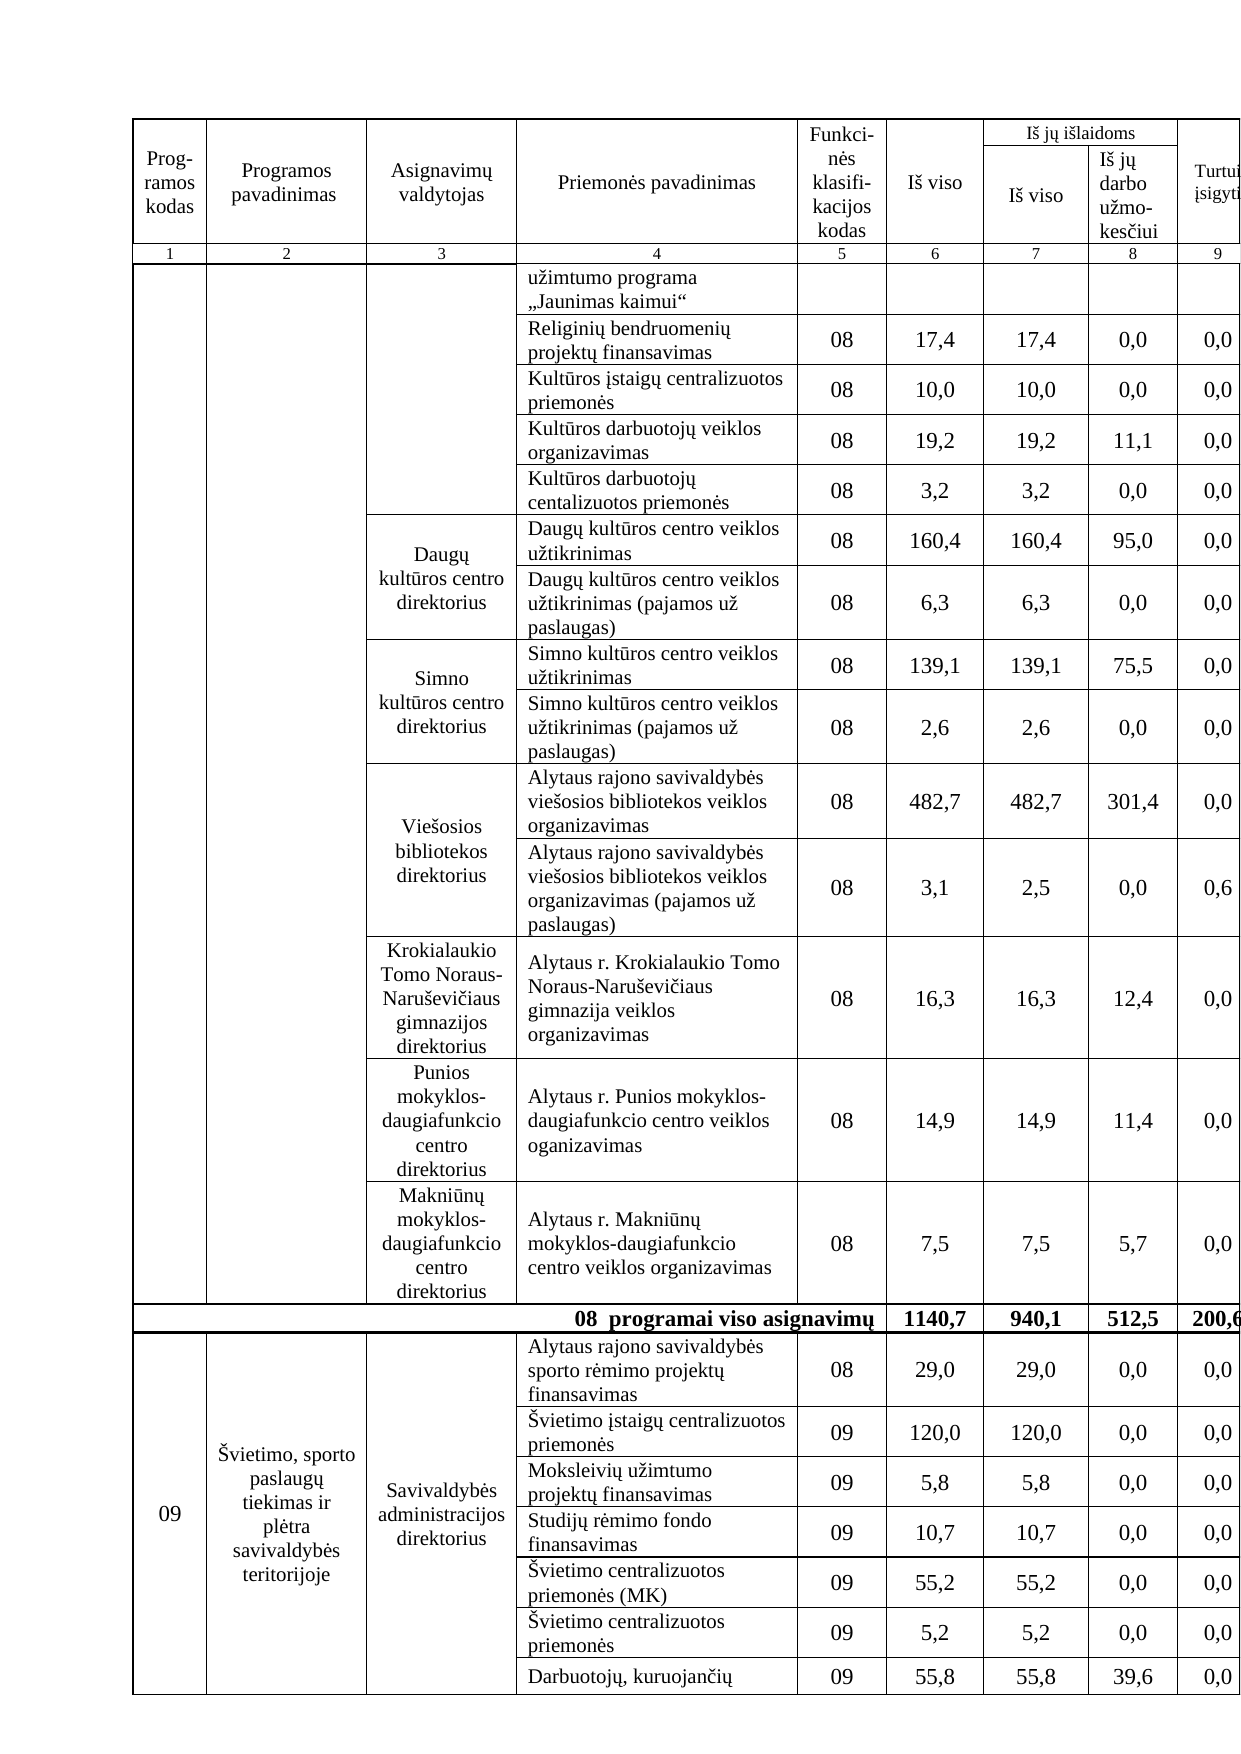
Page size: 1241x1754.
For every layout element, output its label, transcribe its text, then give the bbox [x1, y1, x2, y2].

table_header Iš viso [887, 120, 983, 243]
table_cell Iš viso [984, 146, 1088, 243]
table_cell 55,8 [887, 1658, 983, 1694]
table_cell Savivaldybės administracijos direktorius [367, 1334, 516, 1694]
table_cell 2,6 [887, 690, 983, 763]
table_cell 0,0 [1178, 315, 1239, 364]
table_cell Kultūros įstaigų centralizuotos priemonės [517, 365, 797, 414]
table_cell Švietimo centralizuotos priemonės [517, 1608, 797, 1657]
table_cell 301,4 [1089, 764, 1177, 837]
table_cell 120,0 [887, 1407, 983, 1456]
table_header Turtui įsigyti [1178, 120, 1239, 243]
table_cell [798, 264, 886, 313]
table_cell 0,0 [1178, 1182, 1239, 1303]
table_cell 5 [798, 244, 886, 263]
table_cell 0,0 [1178, 365, 1239, 414]
table_cell 1 [133, 244, 206, 263]
table_cell 12,4 [1089, 937, 1177, 1058]
table_cell 5,2 [887, 1608, 983, 1657]
table_cell 0,0 [1089, 1558, 1177, 1607]
table_cell [134, 265, 206, 1303]
table_cell Punios mokyklos-daugiafunkcio centro direktorius [367, 1059, 516, 1181]
table_cell [207, 265, 366, 1303]
table_cell 11,4 [1089, 1059, 1177, 1181]
table_cell 0,0 [1089, 1507, 1177, 1556]
table_cell Alytaus r. Punios mokyklos-daugiafunkcio centro veiklos oganizavimas [517, 1059, 797, 1181]
table_cell 14,9 [984, 1059, 1088, 1181]
table_cell 09 [798, 1457, 886, 1506]
table_header Asignavimų valdytojas [367, 120, 516, 243]
table_cell 7 [984, 244, 1088, 263]
table_cell 08 [798, 1059, 886, 1181]
table_cell 0,0 [1178, 1507, 1239, 1556]
table_cell 0,0 [1178, 415, 1239, 464]
table_cell 4 [517, 244, 797, 263]
table_header Funkci-nės klasifi-kacijos kodas [798, 120, 886, 243]
table_cell 9 [1178, 244, 1240, 263]
table_cell 2,6 [984, 690, 1088, 763]
table_cell 512,5 [1089, 1305, 1177, 1331]
table_cell 940,1 [984, 1305, 1088, 1331]
table_cell 3,1 [887, 839, 983, 936]
table_cell 09 [134, 1334, 206, 1694]
table_cell 29,0 [887, 1334, 983, 1406]
table_cell Švietimo įstaigų centralizuotos priemonės [517, 1407, 797, 1456]
table_cell Daugų kultūros centro direktorius [367, 515, 516, 639]
table_cell 08 [798, 764, 886, 837]
table_cell 7,5 [984, 1182, 1088, 1303]
table_cell 08 [798, 415, 886, 464]
table_cell 55,2 [887, 1558, 983, 1607]
table_cell Iš jų darbo užmo-kesčiui [1089, 146, 1177, 243]
table_header Programos pavadinimas [207, 120, 366, 243]
table_cell 0,0 [1089, 1457, 1177, 1506]
table_cell 200,6 [1178, 1305, 1239, 1331]
table_cell 5,8 [984, 1457, 1088, 1506]
table_cell Religinių bendruomenių projektų finansavimas [517, 315, 797, 364]
table_header Iš jų išlaidoms [984, 120, 1177, 145]
table_cell 10,0 [984, 365, 1088, 414]
table_header Priemonės pavadinimas [517, 120, 797, 243]
table_cell 0,0 [1178, 465, 1239, 514]
table_cell 09 [798, 1658, 886, 1694]
table_cell 5,7 [1089, 1182, 1177, 1303]
table_cell 0,0 [1178, 640, 1239, 689]
table_cell Švietimo, sporto paslaugų tiekimas ir plėtra savivaldybės teritorijoje [207, 1334, 366, 1694]
table_cell 14,9 [887, 1059, 983, 1181]
table_cell Simno kultūros centro veiklos užtikrinimas (pajamos už paslaugas) [517, 690, 797, 763]
table_cell 19,2 [887, 415, 983, 464]
table_cell Daugų kultūros centro veiklos užtikrinimas [517, 515, 797, 564]
table_cell 08 [798, 365, 886, 414]
table_cell 55,2 [984, 1558, 1088, 1607]
table_header Prog-ramos kodas [134, 120, 206, 243]
table_cell 2 [207, 244, 366, 263]
table_cell 0,0 [1178, 515, 1239, 564]
table_cell Alytaus r. Makniūnų mokyklos-daugiafunkcio centro veiklos organizavimas [517, 1182, 797, 1303]
table_cell 09 [798, 1558, 886, 1607]
table_cell 0,0 [1178, 566, 1239, 639]
table_cell Makniūnų mokyklos-daugiafunkcio centro direktorius [367, 1182, 516, 1303]
table_cell [887, 264, 983, 313]
table_cell 08 [798, 839, 886, 936]
table_cell 0,0 [1089, 365, 1177, 414]
table_cell Simno kultūros centro direktorius [367, 640, 516, 763]
table_cell 08 [798, 566, 886, 639]
table_cell 3,2 [887, 465, 983, 514]
table_cell [367, 265, 516, 514]
table_cell 482,7 [984, 764, 1088, 837]
table_cell 5,8 [887, 1457, 983, 1506]
table_cell Studijų rėmimo fondo finansavimas [517, 1507, 797, 1556]
table_cell 08 [798, 937, 886, 1058]
table_cell 09 [798, 1407, 886, 1456]
table_cell 0,0 [1089, 1608, 1177, 1657]
table_cell 0,6 [1178, 839, 1239, 936]
table_cell 0,0 [1178, 690, 1239, 763]
table_cell Alytaus rajono savivaldybės viešosios bibliotekos veiklos organizavimas [517, 764, 797, 837]
table_cell 0,0 [1178, 937, 1239, 1058]
table_cell 17,4 [887, 315, 983, 364]
table_cell 10,7 [887, 1507, 983, 1556]
table_cell 0,0 [1089, 465, 1177, 514]
table_cell 29,0 [984, 1334, 1088, 1406]
table_cell Alytaus rajono savivaldybės viešosios bibliotekos veiklos organizavimas (pajamos už paslaugas) [517, 839, 797, 936]
table_cell 08 [798, 1334, 886, 1406]
table_cell 11,1 [1089, 415, 1177, 464]
table_cell 0,0 [1178, 1457, 1239, 1506]
table_cell [1178, 264, 1239, 313]
table_cell 09 [798, 1507, 886, 1556]
table_cell 09 [798, 1608, 886, 1657]
table_cell 3,2 [984, 465, 1088, 514]
table_cell 0,0 [1089, 566, 1177, 639]
table_cell Daugų kultūros centro veiklos užtikrinimas (pajamos už paslaugas) [517, 566, 797, 639]
table_cell 8 [1089, 244, 1177, 263]
table_cell Alytaus rajono savivaldybės sporto rėmimo projektų finansavimas [517, 1334, 797, 1406]
table_cell 95,0 [1089, 515, 1177, 564]
table_cell 0,0 [1178, 1658, 1239, 1694]
table_cell 08 programai viso asignavimų [134, 1305, 886, 1331]
table_cell Krokialaukio Tomo Noraus-Naruševičiaus gimnazijos direktorius [367, 937, 516, 1058]
table_cell 0,0 [1089, 839, 1177, 936]
table_cell užimtumo programa „Jaunimas kaimui“ [517, 264, 797, 313]
table_cell 08 [798, 1182, 886, 1303]
table_cell 0,0 [1178, 1334, 1239, 1406]
table_cell 5,2 [984, 1608, 1088, 1657]
table_cell 6,3 [887, 566, 983, 639]
table_cell 6,3 [984, 566, 1088, 639]
table_cell 08 [798, 515, 886, 564]
table_cell [1089, 264, 1177, 313]
table_cell Kultūros darbuotojų centalizuotos priemonės [517, 465, 797, 514]
table_cell 17,4 [984, 315, 1088, 364]
table_cell Švietimo centralizuotos priemonės (MK) [517, 1558, 797, 1607]
table_cell 482,7 [887, 764, 983, 837]
table_cell 08 [798, 465, 886, 514]
table_cell Viešosios bibliotekos direktorius [367, 764, 516, 936]
table_cell 55,8 [984, 1658, 1088, 1694]
table_cell 0,0 [1178, 764, 1239, 837]
table_cell Simno kultūros centro veiklos užtikrinimas [517, 640, 797, 689]
table_cell 160,4 [887, 515, 983, 564]
table_cell [984, 264, 1088, 313]
table_cell 08 [798, 690, 886, 763]
table_cell Moksleivių užimtumo projektų finansavimas [517, 1457, 797, 1506]
table_cell 139,1 [984, 640, 1088, 689]
table_cell 120,0 [984, 1407, 1088, 1456]
table_cell 16,3 [984, 937, 1088, 1058]
table_cell 139,1 [887, 640, 983, 689]
table_cell 0,0 [1178, 1608, 1239, 1657]
table_cell 7,5 [887, 1182, 983, 1303]
table_cell 160,4 [984, 515, 1088, 564]
table_cell Kultūros darbuotojų veiklos organizavimas [517, 415, 797, 464]
table_cell 0,0 [1089, 1407, 1177, 1456]
table_cell 10,0 [887, 365, 983, 414]
table_cell 19,2 [984, 415, 1088, 464]
table_cell 6 [887, 244, 983, 263]
table_cell 2,5 [984, 839, 1088, 936]
table_cell 0,0 [1089, 315, 1177, 364]
table_cell 0,0 [1178, 1558, 1239, 1607]
table_cell 75,5 [1089, 640, 1177, 689]
table_cell 39,6 [1089, 1658, 1177, 1694]
table_cell 3 [367, 244, 516, 263]
table_cell 0,0 [1178, 1407, 1239, 1456]
table_cell 0,0 [1089, 1334, 1177, 1406]
table_cell 10,7 [984, 1507, 1088, 1556]
table_cell 1140,7 [887, 1305, 983, 1331]
table_cell 08 [798, 315, 886, 364]
table_cell Darbuotojų, kuruojančių [517, 1658, 797, 1694]
table_cell Alytaus r. Krokialaukio Tomo Noraus-Naruševičiaus gimnazija veiklos organizavimas [517, 937, 797, 1058]
table_cell 0,0 [1089, 690, 1177, 763]
table_cell 08 [798, 640, 886, 689]
table_cell 16,3 [887, 937, 983, 1058]
table_cell 0,0 [1178, 1059, 1239, 1181]
